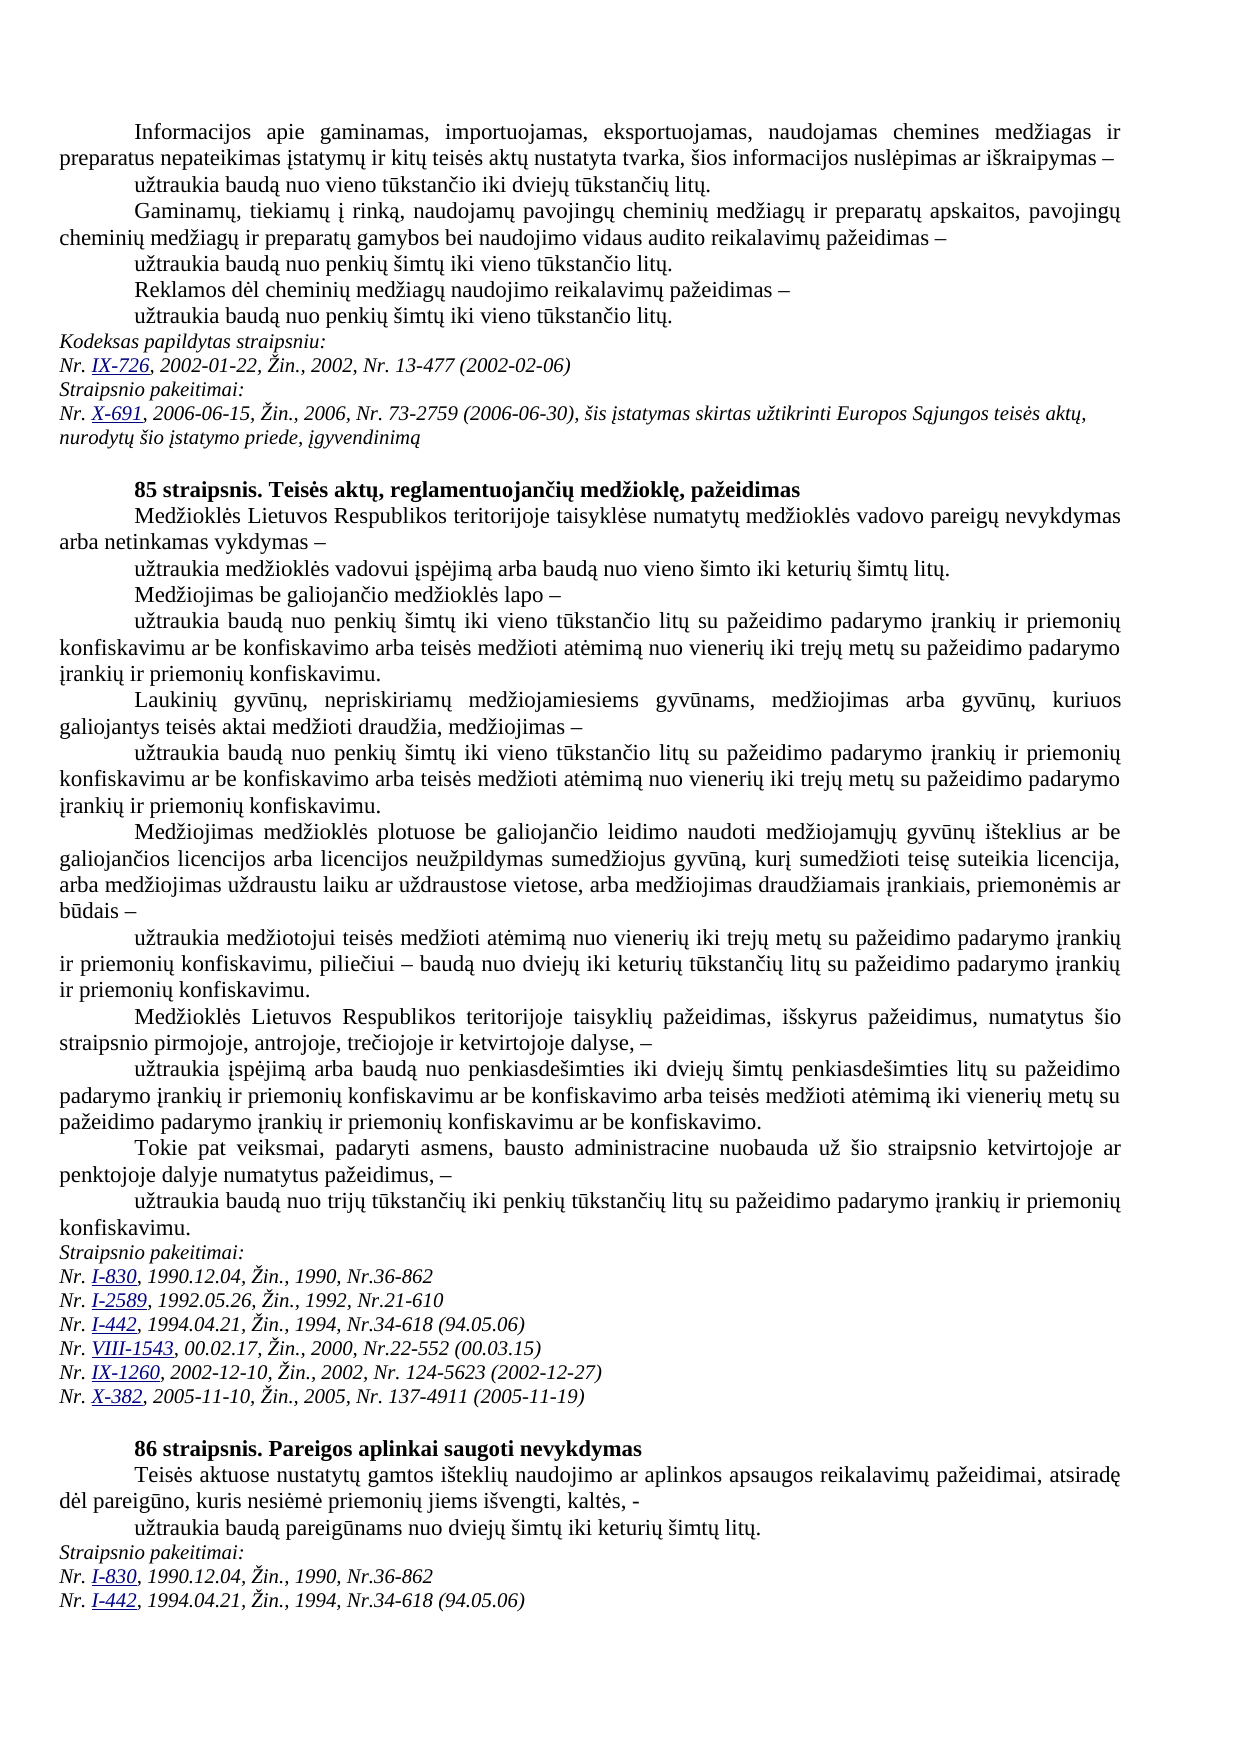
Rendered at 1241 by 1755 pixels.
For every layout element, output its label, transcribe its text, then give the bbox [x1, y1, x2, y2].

text Teisės aktuose nustatytų gamtos išteklių naudojimo ar aplinkos apsaugos reikalavimų pažeidimai, atsiradę dėl pareigūno, kuris nesiėmė priemonių jiems išvengti, kaltės, - [59, 1461, 1122, 1514]
text užtraukia baudą nuo penkių šimtų iki vieno tūkstančio litų. [59, 303, 1122, 329]
text užtraukia įspėjimą arba baudą nuo penkiasdešimties iki dviejų šimtų penkiasdešimties litų su pažeidimo padarymo įrankių ir priemonių konfiskavimu ar be konfiskavimo arba teisės medžioti atėmimą iki vienerių metų su pažeidimo padarymo įrankių ir priemonių konfiskavimu ar be konfiskavimo. [59, 1055, 1122, 1134]
text Nr. I-442, 1994.04.21, Žin., 1994, Nr.34-618 (94.05.06) [59, 1312, 1122, 1336]
text 85 straipsnis. Teisės aktų, reglamentuojančių medžioklę, pažeidimas [59, 476, 1122, 502]
text Nr. IX-726, 2002-01-22, Žin., 2002, Nr. 13-477 (2002-02-06) [59, 353, 1122, 377]
text Tokie pat veiksmai, padaryti asmens, bausto administracine nuobauda už šio straipsnio ketvirtojoje ar penktojoje dalyje numatytus pažeidimus, – [59, 1134, 1122, 1187]
text užtraukia medžioklės vadovui įspėjimą arba baudą nuo vieno šimto iki keturių šimtų litų. [59, 555, 1122, 581]
text Kodeksas papildytas straipsniu: [59, 329, 1122, 353]
text užtraukia baudą nuo penkių šimtų iki vieno tūkstančio litų su pažeidimo padarymo įrankių ir priemonių konfiskavimu ar be konfiskavimo arba teisės medžioti atėmimą nuo vienerių iki trejų metų su pažeidimo padarymo įrankių ir priemonių konfiskavimu. [59, 607, 1122, 686]
text Nr. I-830, 1990.12.04, Žin., 1990, Nr.36-862 [59, 1264, 1122, 1288]
text užtraukia baudą nuo trijų tūkstančių iki penkių tūkstančių litų su pažeidimo padarymo įrankių ir priemonių konfiskavimu. [59, 1187, 1122, 1240]
text Informacijos apie gaminamas, importuojamas, eksportuojamas, naudojamas chemines medžiagas ir preparatus nepateikimas įstatymų ir kitų teisės aktų nustatyta tvarka, šios informacijos nuslėpimas ar iškraipymas – [59, 118, 1122, 171]
text Nr. IX-1260, 2002-12-10, Žin., 2002, Nr. 124-5623 (2002-12-27) [59, 1360, 1122, 1384]
text Medžioklės Lietuvos Respublikos teritorijoje taisyklėse numatytų medžioklės vadovo pareigų nevykdymas arba netinkamas vykdymas – [59, 502, 1122, 555]
text užtraukia baudą pareigūnams nuo dviejų šimtų iki keturių šimtų litų. [59, 1514, 1122, 1540]
text užtraukia medžiotojui teisės medžioti atėmimą nuo vienerių iki trejų metų su pažeidimo padarymo įrankių ir priemonių konfiskavimu, piliečiui – baudą nuo dviejų iki keturių tūkstančių litų su pažeidimo padarymo įrankių ir priemonių konfiskavimu. [59, 924, 1122, 1003]
text užtraukia baudą nuo vieno tūkstančio iki dviejų tūkstančių litų. [59, 171, 1122, 197]
text Reklamos dėl cheminių medžiagų naudojimo reikalavimų pažeidimas – [59, 276, 1122, 303]
text užtraukia baudą nuo penkių šimtų iki vieno tūkstančio litų su pažeidimo padarymo įrankių ir priemonių konfiskavimu ar be konfiskavimo arba teisės medžioti atėmimą nuo vienerių iki trejų metų su pažeidimo padarymo įrankių ir priemonių konfiskavimu. [59, 739, 1122, 818]
text Straipsnio pakeitimai: [59, 1540, 1122, 1564]
text Nr. I-2589, 1992.05.26, Žin., 1992, Nr.21-610 [59, 1288, 1122, 1312]
text Nr. X-691, 2006-06-15, Žin., 2006, Nr. 73-2759 (2006-06-30), šis įstatymas skirtas užtikrinti Europos Sąjungos teisės aktų, nurodytų šio įstatymo priede, įgyvendinimą [59, 401, 1122, 449]
text Straipsnio pakeitimai: [59, 1240, 1122, 1264]
text Laukinių gyvūnų, nepriskiriamų medžiojamiesiems gyvūnams, medžiojimas arba gyvūnų, kuriuos galiojantys teisės aktai medžioti draudžia, medžiojimas – [59, 686, 1122, 739]
text 86 straipsnis. Pareigos aplinkai saugoti nevykdymas [59, 1435, 1122, 1461]
text Nr. VIII-1543, 00.02.17, Žin., 2000, Nr.22-552 (00.03.15) [59, 1336, 1122, 1360]
text Medžioklės Lietuvos Respublikos teritorijoje taisyklių pažeidimas, išskyrus pažeidimus, numatytus šio straipsnio pirmojoje, antrojoje, trečiojoje ir ketvirtojoje dalyse, – [59, 1003, 1122, 1055]
text užtraukia baudą nuo penkių šimtų iki vieno tūkstančio litų. [59, 250, 1122, 276]
text Gaminamų, tiekiamų į rinką, naudojamų pavojingų cheminių medžiagų ir preparatų apskaitos, pavojingų cheminių medžiagų ir preparatų gamybos bei naudojimo vidaus audito reikalavimų pažeidimas – [59, 197, 1122, 250]
text Nr. I-830, 1990.12.04, Žin., 1990, Nr.36-862 [59, 1564, 1122, 1588]
text Nr. I-442, 1994.04.21, Žin., 1994, Nr.34-618 (94.05.06) [59, 1588, 1122, 1612]
text Medžiojimas be galiojančio medžioklės lapo – [59, 581, 1122, 607]
text Straipsnio pakeitimai: [59, 377, 1122, 401]
text Nr. X-382, 2005-11-10, Žin., 2005, Nr. 137-4911 (2005-11-19) [59, 1384, 1122, 1408]
text Medžiojimas medžioklės plotuose be galiojančio leidimo naudoti medžiojamųjų gyvūnų išteklius ar be galiojančios licencijos arba licencijos neužpildymas sumedžiojus gyvūną, kurį sumedžioti teisę suteikia licencija, arba medžiojimas uždraustu laiku ar uždraustose vietose, arba medžiojimas draudžiamais įrankiais, priemonėmis ar būdais – [59, 818, 1122, 924]
